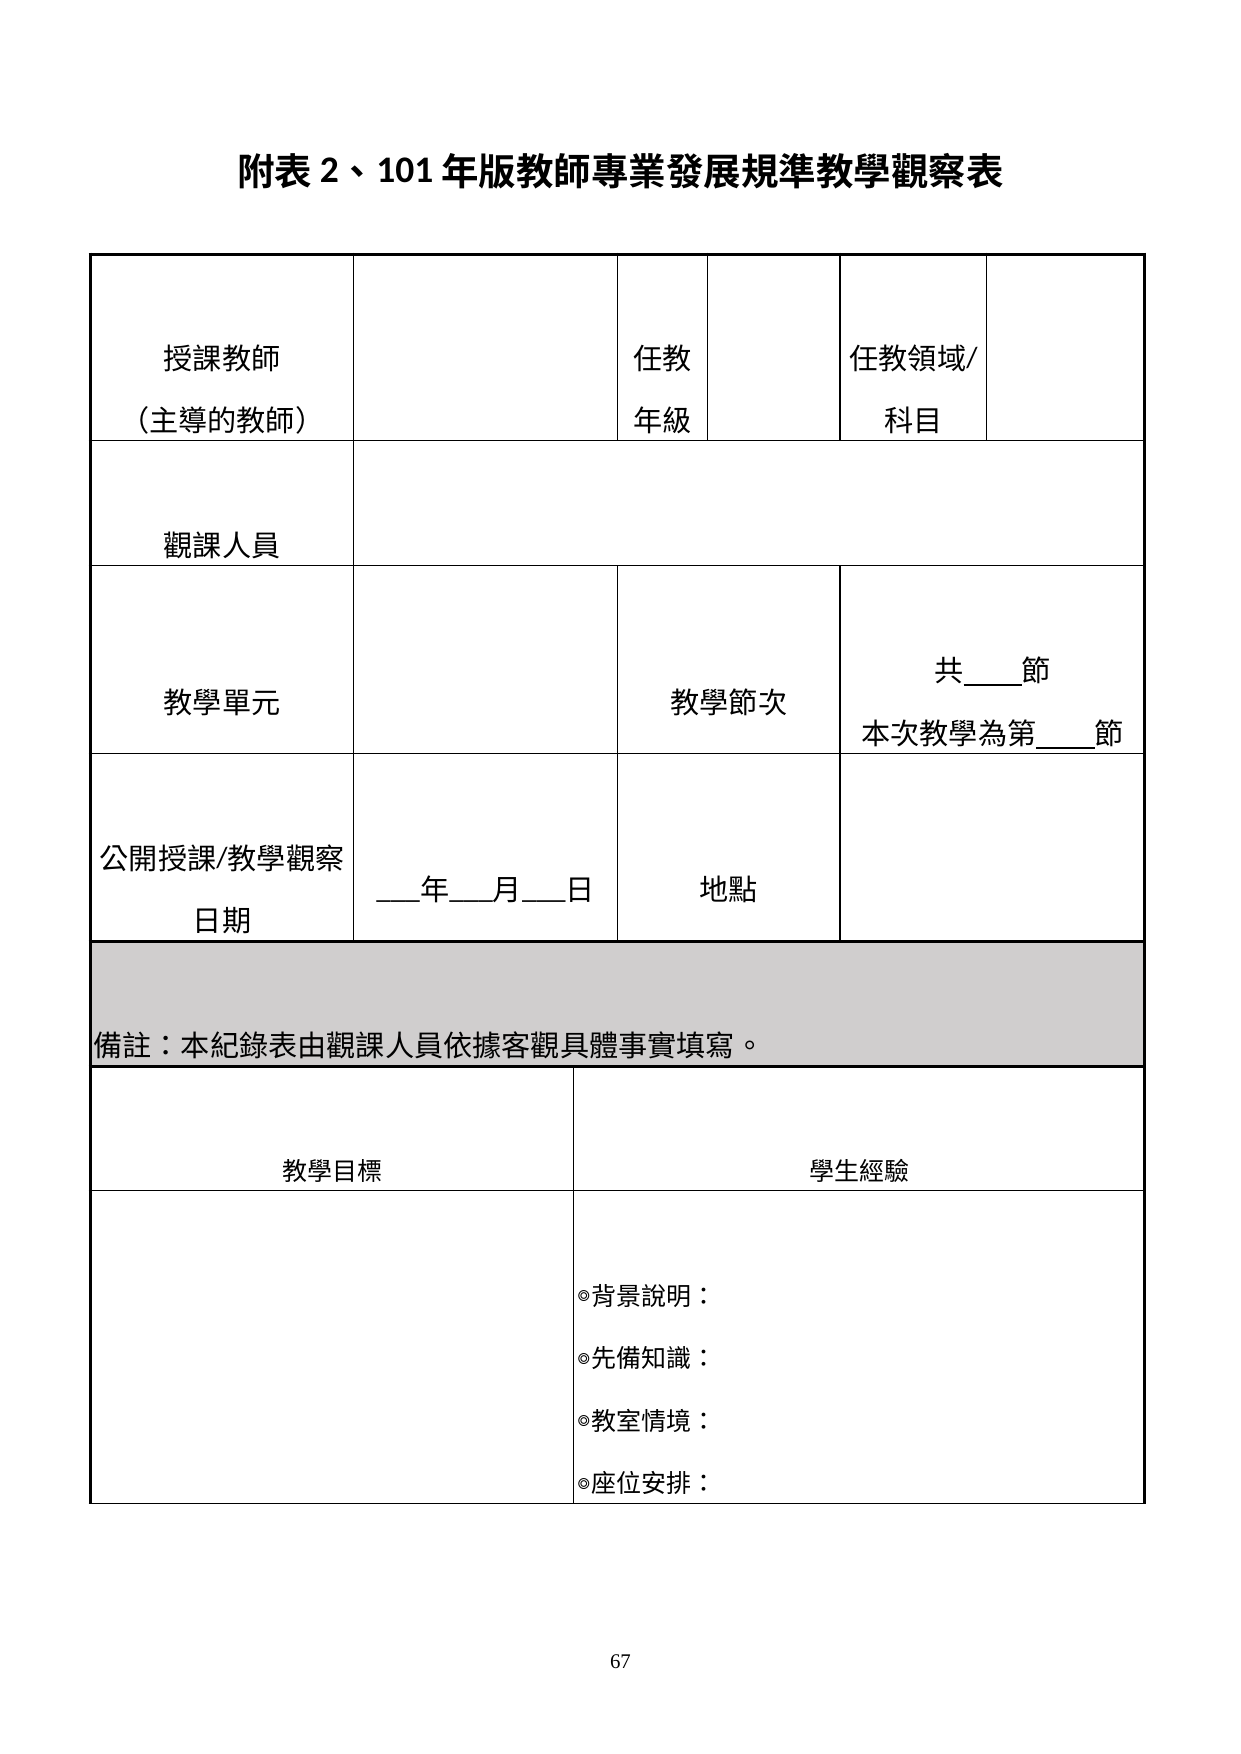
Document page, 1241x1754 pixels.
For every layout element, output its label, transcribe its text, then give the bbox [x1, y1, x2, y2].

table_cell [1146, 565, 1150, 752]
table_cell [92, 1191, 573, 1502]
table_cell 共 節 本次教學為第 節 [841, 566, 1143, 752]
table_header 任教領域/科目 [841, 256, 986, 440]
table_cell [1146, 940, 1150, 1065]
table_cell 教學節次 [618, 566, 839, 752]
table_cell [1146, 753, 1150, 940]
table_header [1146, 253, 1150, 440]
table_header 授課教師 （主導的教師） [92, 256, 353, 440]
table_cell 地點 [618, 754, 839, 940]
table_cell [354, 441, 1143, 565]
table_cell ◎背景說明： ◎先備知識： ◎教室情境： ◎座位安排： [574, 1191, 1143, 1502]
table_cell 觀課人員 [92, 441, 353, 565]
text 附表2、101年版教師專業發展規準教學觀察表 [75, 127, 1165, 190]
table_cell [1146, 1065, 1150, 1190]
table_cell 公開授課/教學觀察日期 [92, 754, 353, 940]
table_cell ___年___月___日 [354, 754, 617, 940]
table_header [354, 256, 617, 440]
table_header [708, 256, 839, 440]
table_cell [354, 566, 617, 752]
table_header [987, 256, 1143, 440]
table_cell [1146, 1190, 1150, 1502]
table_header 任教年級 [618, 256, 707, 440]
table_cell 備註：本紀錄表由觀課人員依據客觀具體事實填寫。 [92, 943, 1143, 1065]
table_cell 教學單元 [92, 566, 353, 752]
table_cell 教學目標 [92, 1068, 573, 1190]
table_cell [1146, 440, 1150, 565]
table_cell 學生經驗 [574, 1068, 1143, 1190]
table_cell [841, 754, 1143, 940]
